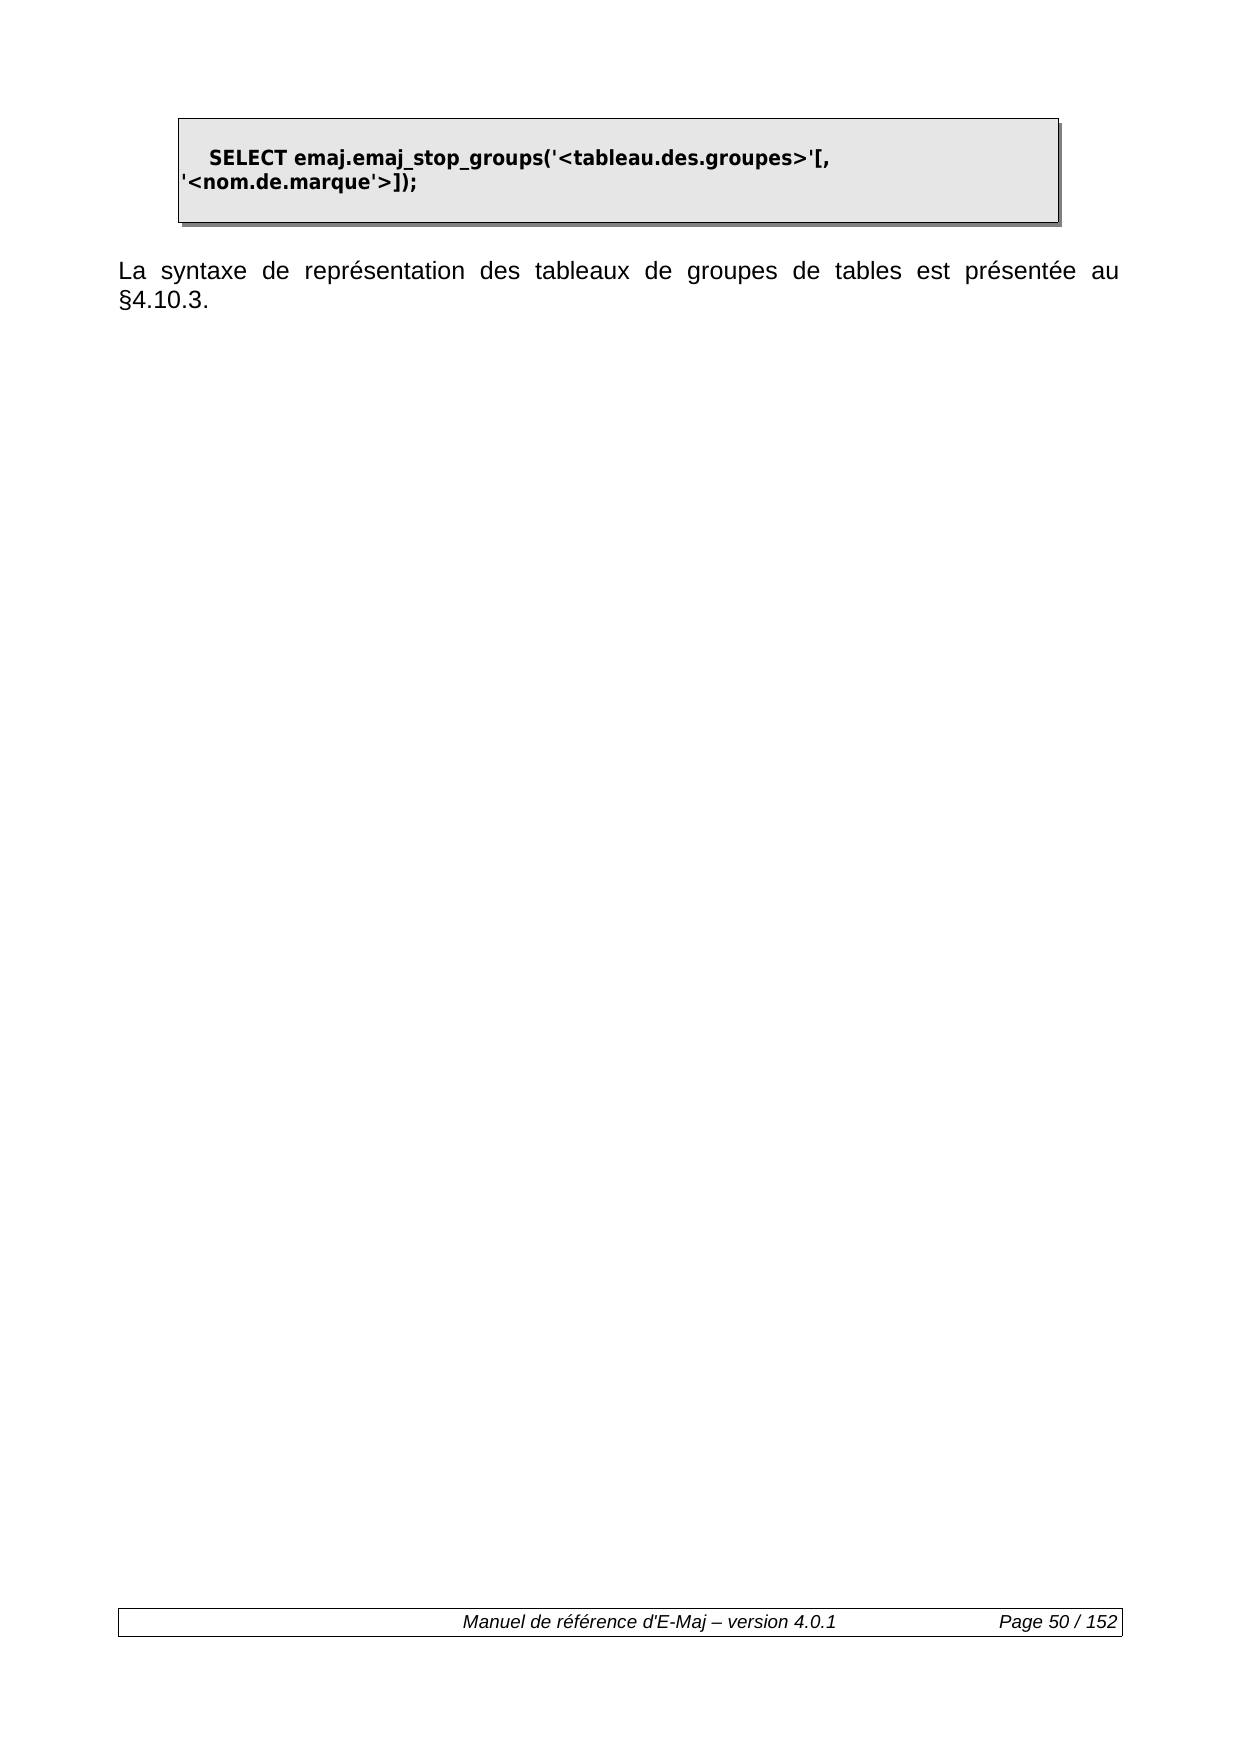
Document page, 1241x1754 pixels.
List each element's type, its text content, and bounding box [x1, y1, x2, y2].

text SELECT emaj.emaj_stop_groups('<tableau.des.groupes>'[, '<nom.de.marque'>]); [179, 143, 1058, 192]
text La syntaxe de représentation des tableaux de groupes de tables est présentée au §4.10.3. [118, 256, 1122, 314]
